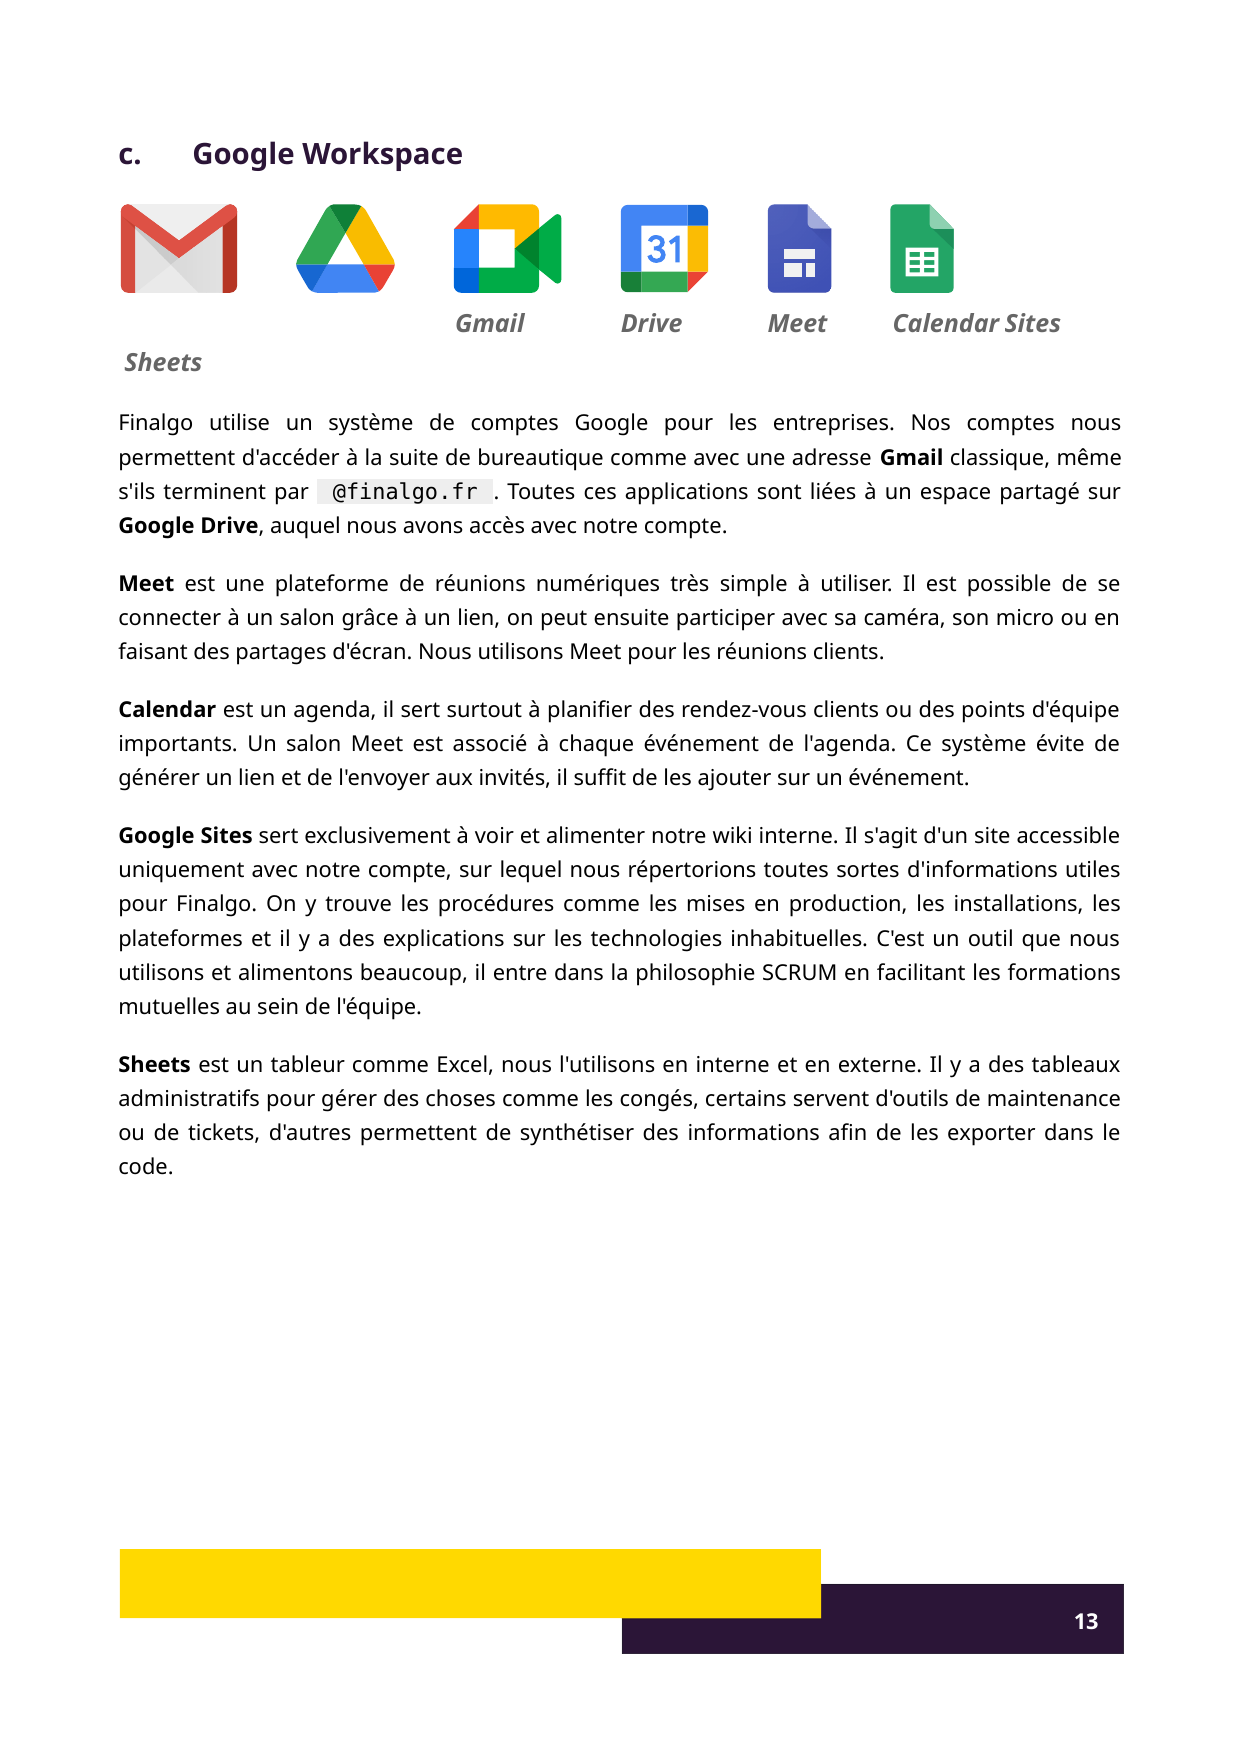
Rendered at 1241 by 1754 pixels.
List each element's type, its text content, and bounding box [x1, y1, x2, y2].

text Gmail Drive Meet Calendar Sites Sheets [118, 305, 1122, 379]
text Google Sites sert exclusivement à voir et alimenter notre wiki interne. Il s'agit d'un site accessible uniquement avec notre compte, sur lequel nous répertorions toutes sortes d'informations utiles pour Finalgo. On y trouve les procédures comme les mises en production, les installations, les plateformes et il y a des explications sur les technologies inhabituelles. C'est un outil que nous utilisons et alimentons beaucoup, il entre dans la philosophie SCRUM en facilitant les formations mutuelles au sein de l'équipe. [118, 820, 1122, 1021]
text Meet est une plateforme de réunions numériques très simple à utiliser. Il est possible de se connecter à un salon grâce à un lien, on peut ensuite participer avec sa caméra, son micro ou en faisant des partages d'écran. Nous utilisons Meet pour les réunions clients. [118, 568, 1122, 666]
text Finalgo utilise un système de comptes Google pour les entreprises. Nos comptes nous permettent d'accéder à la suite de bureautique comme avec une adresse Gmail classique, même s'ils terminent par @finalgo.fr . Toutes ces applications sont liées à un espace partagé sur Google Drive, auquel nous avons accès avec notre compte. [118, 407, 1122, 540]
text Calendar est un agenda, il sert surtout à planifier des rendez-vous clients ou des points d'équipe importants. Un salon Meet est associé à chaque événement de l'agenda. Ce système évite de générer un lien et de l'envoyer aux invités, il suffit de les ajouter sur un événement. [118, 694, 1122, 792]
picture [119, 1549, 1124, 1654]
text Sheets est un tableur comme Excel, nous l'utilisons en interne et en externe. Il y a des tableaux administratifs pour gérer des choses comme les congés, certains servent d'outils de maintenance ou de tickets, d'autres permettent de synthétiser des informations afin de les exporter dans le code. [118, 1049, 1122, 1181]
subtitle c. Google Workspace [118, 133, 1122, 173]
